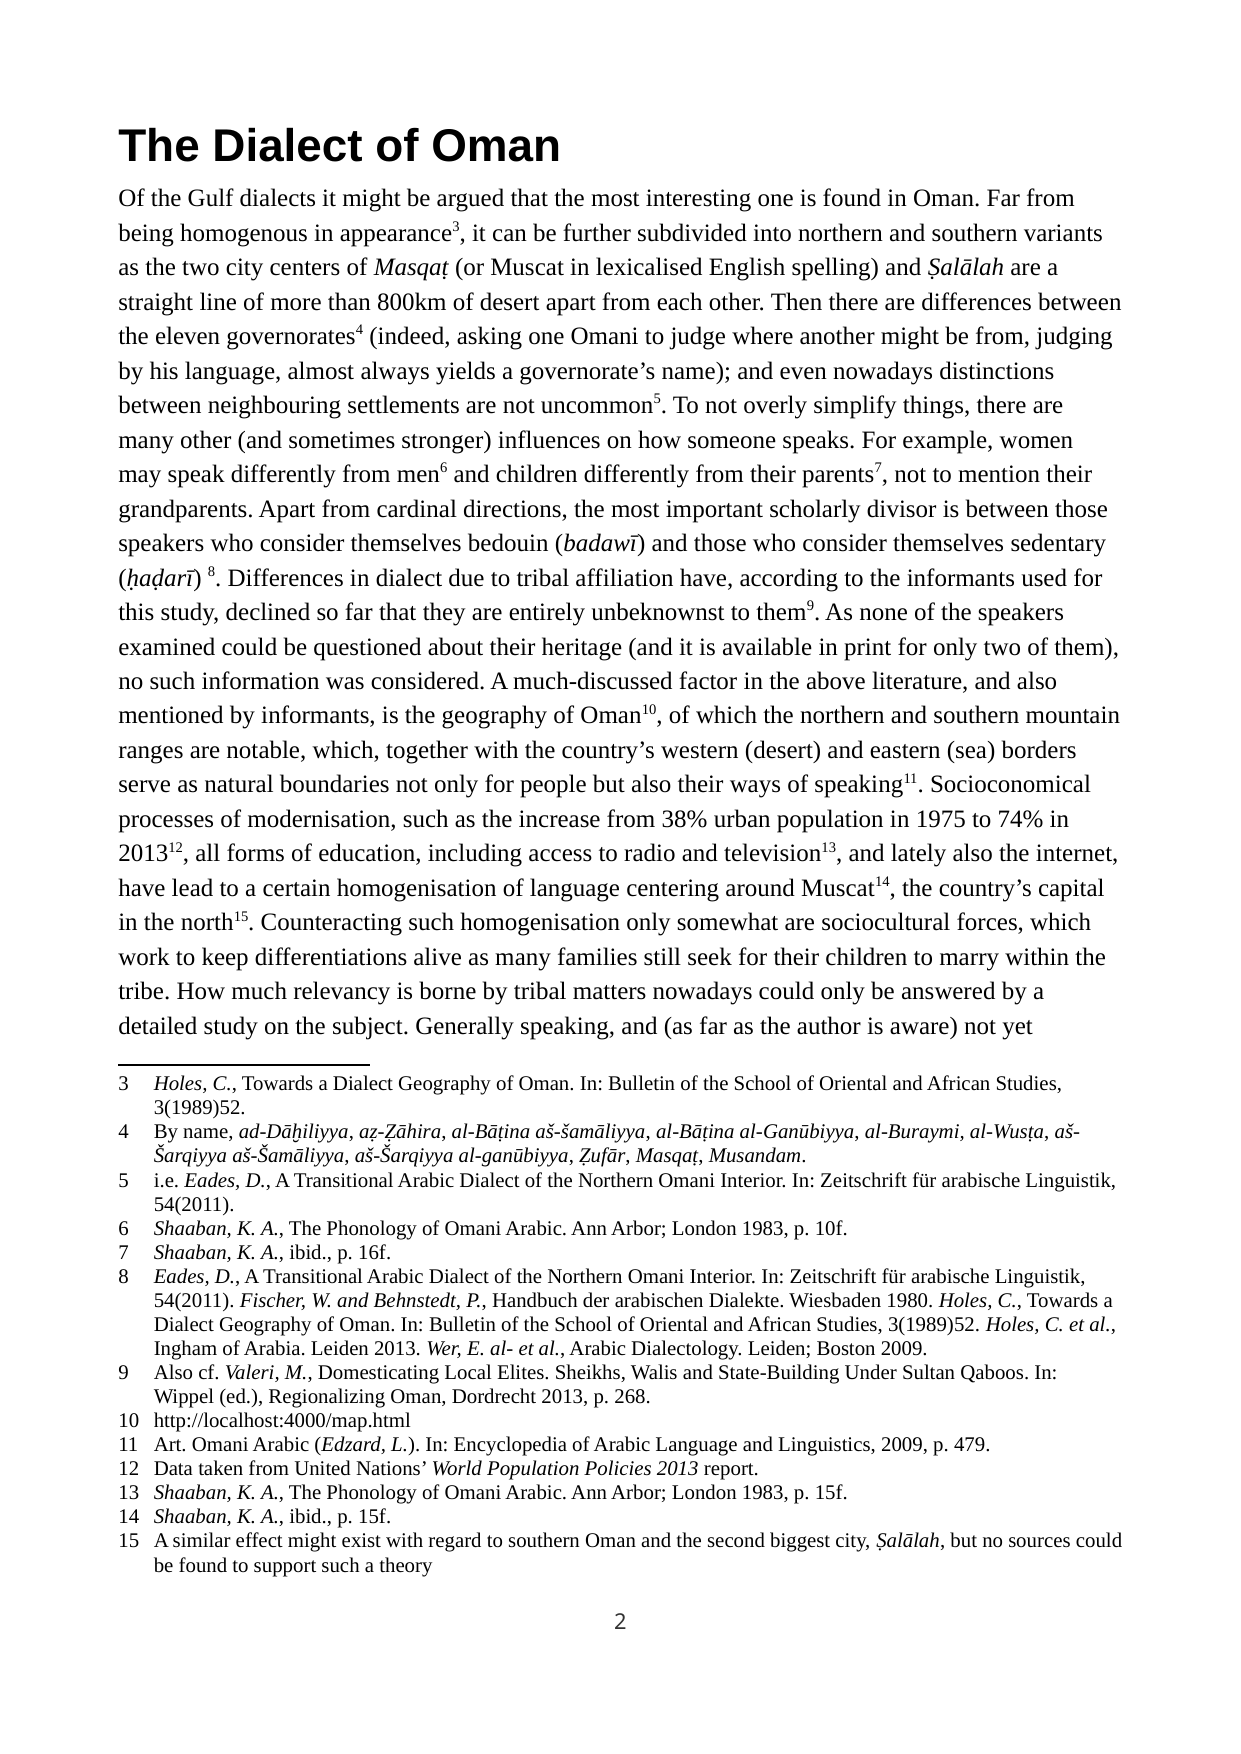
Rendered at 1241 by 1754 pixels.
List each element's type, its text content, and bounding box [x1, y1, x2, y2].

text Also cf. Valeri, M., Domesticating Local Elites. Sheikhs, Walis and State-Building Under Sultan Qaboos. In: Wippel (ed.), Regionalizing Oman, Dordrecht 2013, p. 268. [118, 1360, 1122, 1408]
text Holes, C., Towards a Dialect Geography of Oman. In: Bulletin of the School of Oriental and African Studies, 3(1989)52. [118, 1071, 1122, 1119]
text http://localhost:4000/map.html [118, 1408, 1122, 1432]
text Of the Gulf dialects it might be argued that the most interesting one is found in Oman. Far from being homogenous in appearance, it can be further subdivided into northern and southern variants as the two city centers of Masqaṭ (or Muscat in lexicalised English spelling) and Ṣalālah are a straight line of more than 800km of desert apart from each other. Then there are differences between the eleven governorates (indeed, asking one Omani to judge where another might be from, judging by his language, almost always yields a governorate’s name); and even nowadays distinctions between neighbouring settlements are not uncommon. To not overly simplify things, there are many other (and sometimes stronger) influences on how someone speaks. For example, women may speak differently from men and children differently from their parents, not to mention their grandparents. Apart from cardinal directions, the most important scholarly divisor is between those speakers who consider themselves bedouin (badawī) and those who consider themselves sedentary (ḥaḍarī) . Differences in dialect due to tribal affiliation have, according to the informants used for this study, declined so far that they are entirely unbeknownst to them. As none of the speakers examined could be questioned about their heritage (and it is available in print for only two of them), no such information was considered. A much-discussed factor in the above literature, and also mentioned by informants, is the geography of Oman, of which the northern and southern mountain ranges are notable, which, together with the country’s western (desert) and eastern (sea) borders serve as natural boundaries not only for people but also their ways of speaking. Socioconomical processes of modernisation, such as the increase from 38% urban population in 1975 to 74% in 2013, all forms of education, including access to radio and television, and lately also the internet, have lead to a certain homogenisation of language centering around Muscat, the country’s capital in the north. Counteracting such homogenisation only somewhat are sociocultural forces, which work to keep differentiations alive as many families still seek for their children to marry within the tribe. How much relevancy is borne by tribal matters nowadays could only be answered by a detailed study on the subject. Generally speaking, and (as far as the author is aware) not yet [118, 183, 1122, 1039]
text Data taken from United Nations’ World Population Policies 2013 report. [118, 1456, 1122, 1480]
text A similar effect might exist with regard to southern Oman and the second biggest city, Ṣalālah, but no sources could be found to support such a theory [118, 1528, 1122, 1577]
text Shaaban, K. A., The Phonology of Omani Arabic. Ann Arbor; London 1983, p. 10f. [118, 1216, 1122, 1240]
text Shaaban, K. A., ibid., p. 15f. [118, 1504, 1122, 1528]
text Art. Omani Arabic (Edzard, L.). In: Encyclopedia of Arabic Language and Linguistics, 2009, p. 479. [118, 1432, 1122, 1456]
text Shaaban, K. A., The Phonology of Omani Arabic. Ann Arbor; London 1983, p. 15f. [118, 1480, 1122, 1504]
text Eades, D., A Transitional Arabic Dialect of the Northern Omani Interior. In: Zeitschrift für arabische Linguistik, 54(2011). Fischer, W. and Behnstedt, P., Handbuch der arabischen Dialekte. Wiesbaden 1980. Holes, C., Towards a Dialect Geography of Oman. In: Bulletin of the School of Oriental and African Studies, 3(1989)52. Holes, C. et al., Ingham of Arabia. Leiden 2013. Wer, E. al- et al., Arabic Dialectology. Leiden; Boston 2009. [118, 1264, 1122, 1360]
text By name, ad-Dāḫiliyya, aẓ-Ẓāhira, al-Bāṭina aš-šamāliyya, al-Bāṭina al-Ganūbiyya, al-Buraymi, al-Wusṭa, aš-Šarqiyya aš-Šamāliyya, aš-Šarqiyya al-ganūbiyya, Ẓufār, Masqaṭ, Musandam. [118, 1119, 1122, 1167]
subtitle The Dialect of Oman [118, 118, 1122, 171]
text i.e. Eades, D., A Transitional Arabic Dialect of the Northern Omani Interior. In: Zeitschrift für arabische Linguistik, 54(2011). [118, 1167, 1122, 1216]
text Shaaban, K. A., ibid., p. 16f. [118, 1240, 1122, 1264]
